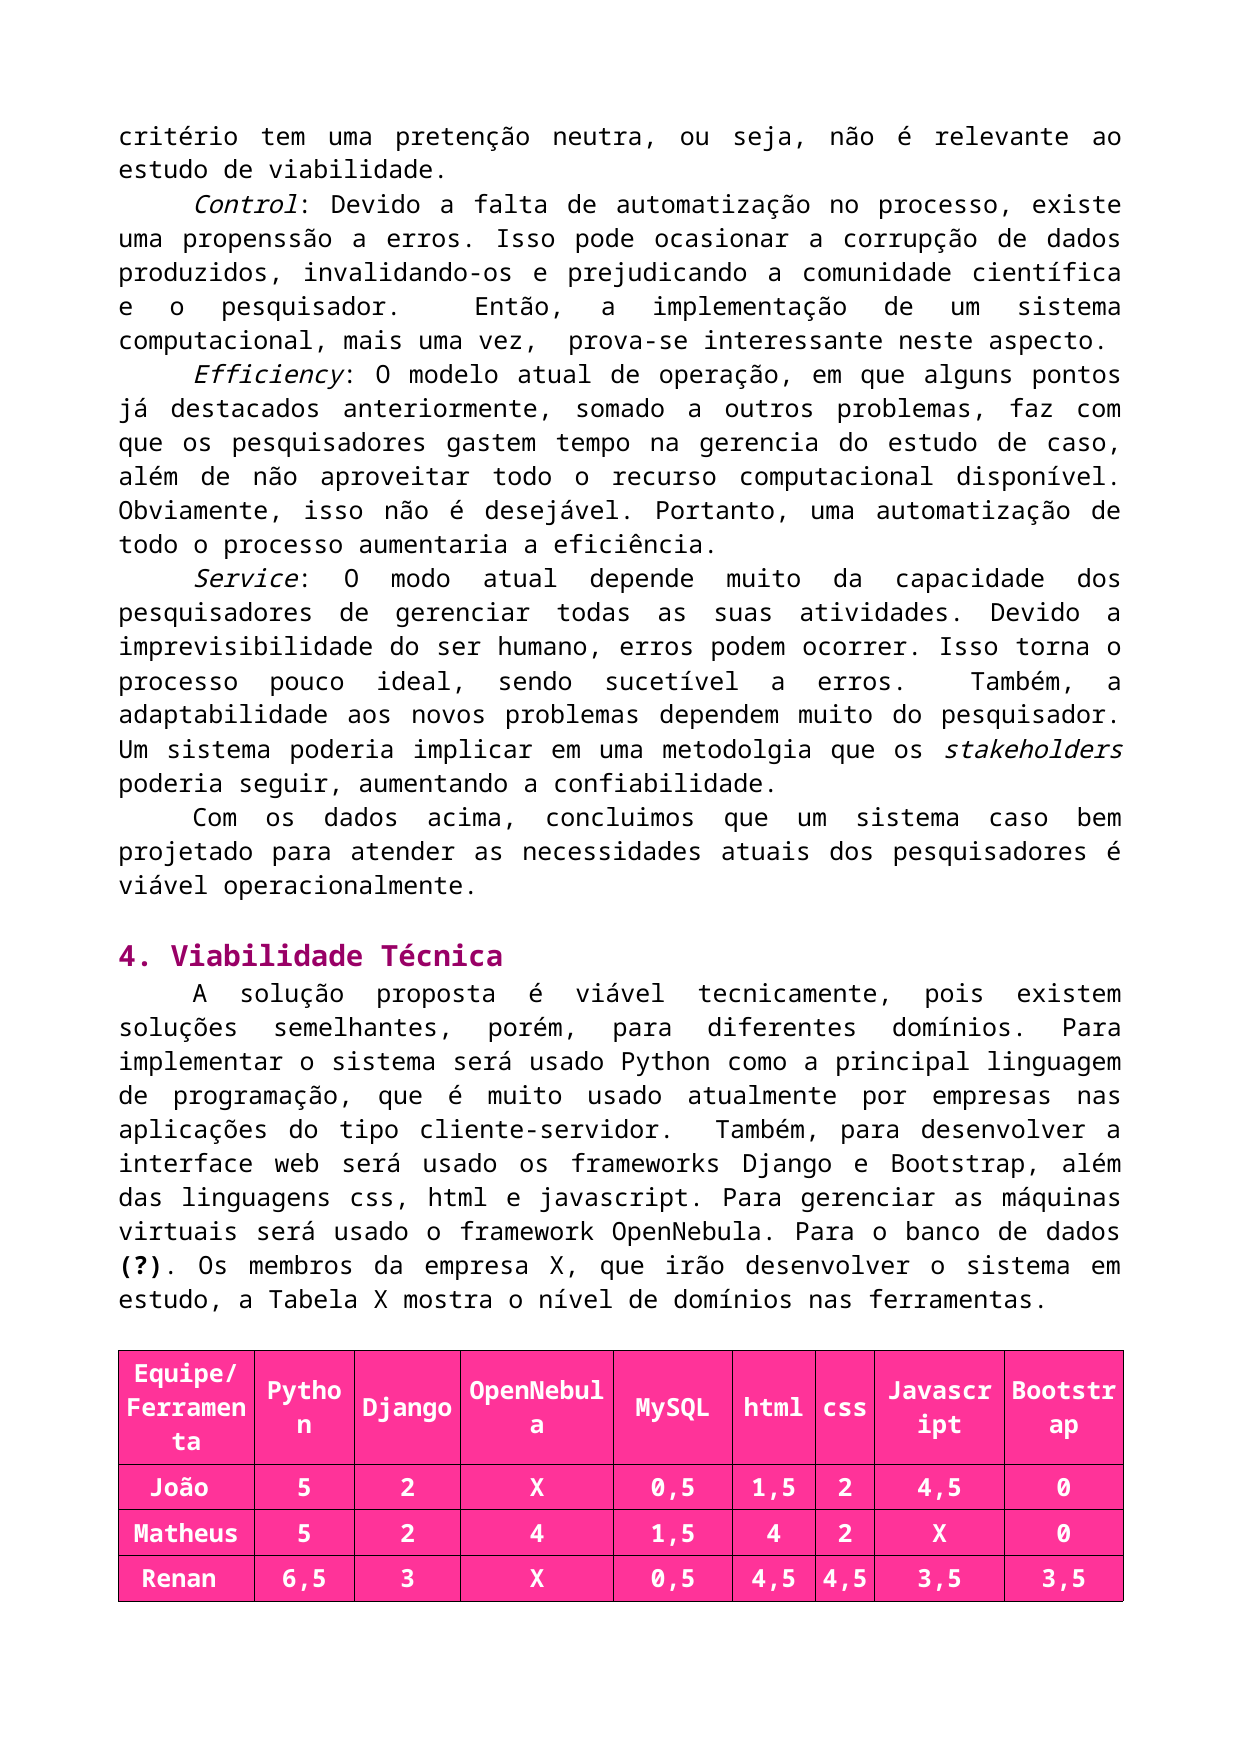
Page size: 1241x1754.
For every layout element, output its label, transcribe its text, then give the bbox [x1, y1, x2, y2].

text Service: O modo atual depende muito da capacidade dos pesquisadores de gerenciar todas as suas atividades. Devido a imprevisibilidade do ser humano, erros podem ocorrer. Isso torna o processo pouco ideal, sendo sucetível a erros. Também, a adaptabilidade aos novos problemas dependem muito do pesquisador. Um sistema poderia implicar em uma metodolgia que os stakeholders poderia seguir, aumentando a confiabilidade. [118, 561, 1122, 799]
text A solução proposta é viável tecnicamente, pois existem soluções semelhantes, porém, para diferentes domínios. Para implementar o sistema será usado Python como a principal linguagem de programação, que é muito usado atualmente por empresas nas aplicações do tipo cliente-servidor. Também, para desenvolver a interface web será usado os frameworks Django e Bootstrap, além das linguagens css, html e javascript. Para gerenciar as máquinas virtuais será usado o framework OpenNebula. Para o banco de dados (?). Os membros da empresa X, que irão desenvolver o sistema em estudo, a Tabela X mostra o nível de domínios nas ferramentas. [118, 975, 1122, 1316]
table_header html [733, 1351, 815, 1464]
table_cell 0,5 [614, 1556, 732, 1601]
table_cell 0 [1005, 1465, 1123, 1509]
table_cell 1,5 [614, 1510, 732, 1555]
table_header Bootstrap [1005, 1351, 1123, 1464]
table_cell Matheus [119, 1510, 254, 1555]
table_cell 2 [355, 1510, 460, 1555]
table_header Django [355, 1351, 460, 1464]
table_cell 2 [816, 1465, 874, 1509]
table_cell 4,5 [875, 1465, 1004, 1509]
table_cell 0 [1005, 1510, 1123, 1555]
text Efficiency: O modelo atual de operação, em que alguns pontos já destacados anteriormente, somado a outros problemas, faz com que os pesquisadores gastem tempo na gerencia do estudo de caso, além de não aproveitar todo o recurso computacional disponível. Obviamente, isso não é desejável. Portanto, uma automatização de todo o processo aumentaria a eficiência. [118, 357, 1122, 561]
table_cell Renan [119, 1556, 254, 1601]
table_cell 4 [461, 1510, 613, 1555]
table_cell X [875, 1510, 1004, 1555]
table_cell 3,5 [875, 1556, 1004, 1601]
table_cell 5 [255, 1465, 354, 1509]
table_cell 2 [816, 1510, 874, 1555]
table_header Python [255, 1351, 354, 1464]
text Com os dados acima, concluimos que um sistema caso bem projetado para atender as necessidades atuais dos pesquisadores é viável operacionalmente. [118, 799, 1122, 902]
table_cell 3,5 [1005, 1556, 1123, 1601]
text critério tem uma pretenção neutra, ou seja, não é relevante ao estudo de viabilidade. [118, 118, 1122, 186]
table_cell 3 [355, 1556, 460, 1601]
table_cell 2 [355, 1465, 460, 1509]
text Control: Devido a falta de automatização no processo, existe uma propenssão a erros. Isso pode ocasionar a corrupção de dados produzidos, invalidando-os e prejudicando a comunidade científica e o pesquisador. Então, a implementação de um sistema computacional, mais uma vez, prova-se interessante neste aspecto. [118, 186, 1122, 357]
text 4. Viabilidade Técnica [118, 936, 1122, 975]
table_header Equipe/ Ferramenta [119, 1351, 254, 1464]
table_cell 1,5 [733, 1465, 815, 1509]
table_header css [816, 1351, 874, 1464]
table_cell X [461, 1556, 613, 1601]
table_header Javascript [875, 1351, 1004, 1464]
table_header MySQL [614, 1351, 732, 1464]
table_cell 4,5 [733, 1556, 815, 1601]
table_cell 0,5 [614, 1465, 732, 1509]
table_cell 6,5 [255, 1556, 354, 1601]
table_cell 4 [733, 1510, 815, 1555]
table_cell 4,5 [816, 1556, 874, 1601]
table_header OpenNebula [461, 1351, 613, 1464]
table_cell X [461, 1465, 613, 1509]
table_cell 5 [255, 1510, 354, 1555]
table_cell João [119, 1465, 254, 1509]
